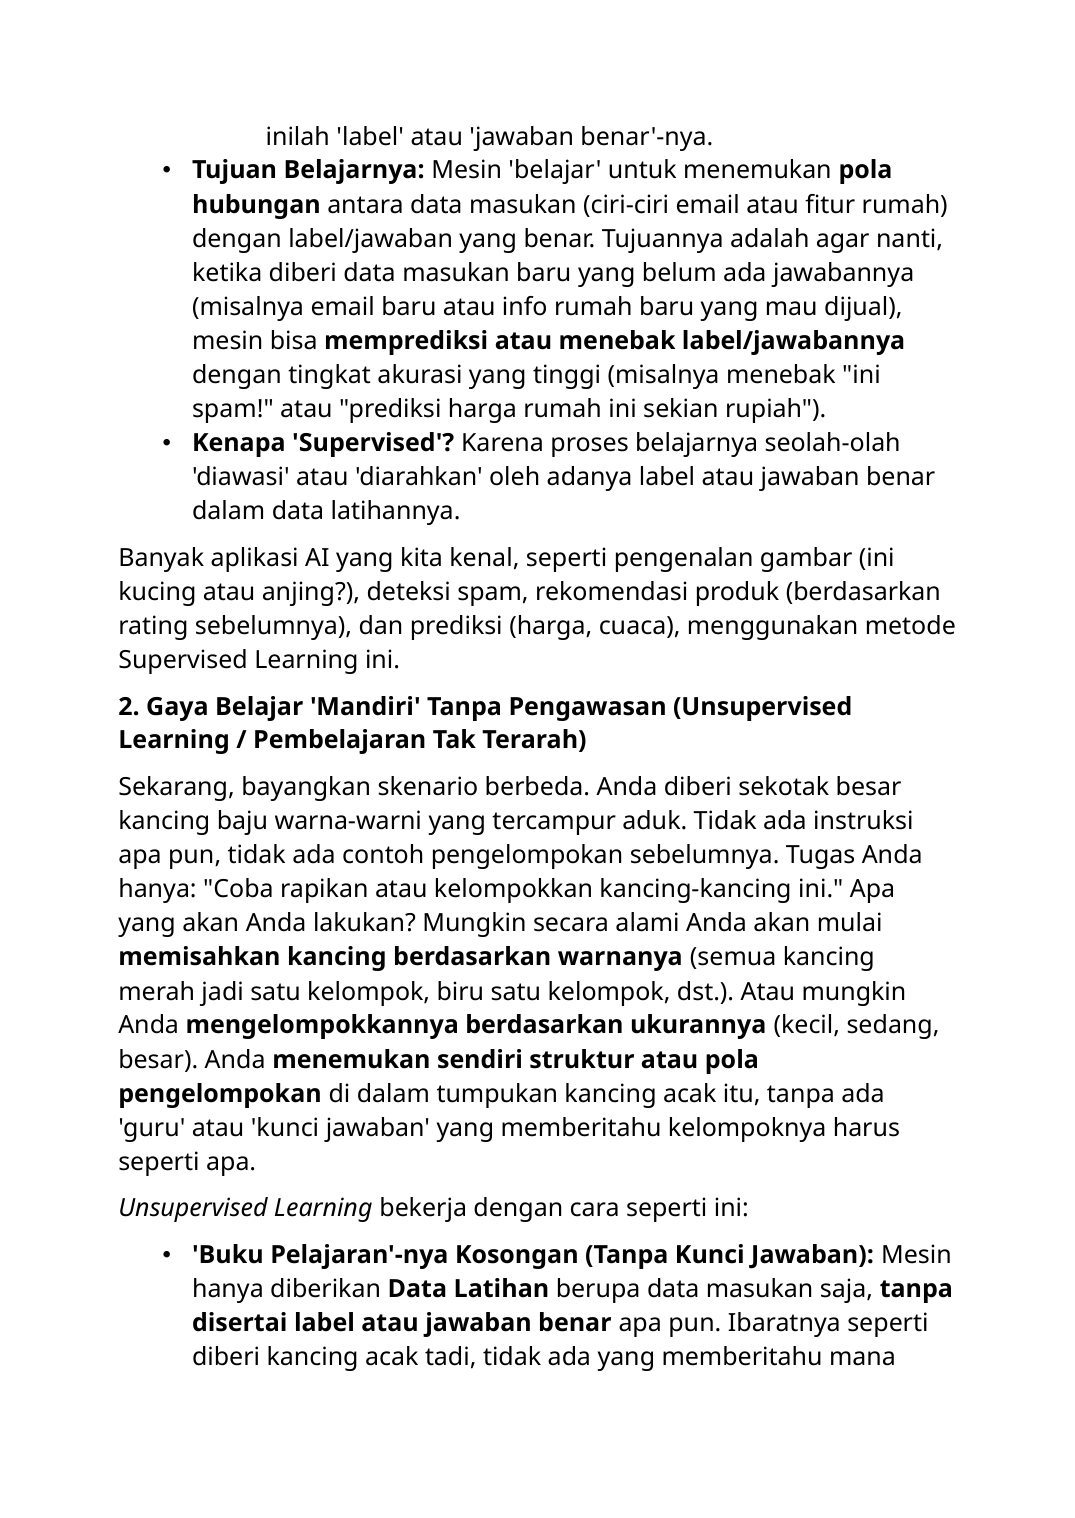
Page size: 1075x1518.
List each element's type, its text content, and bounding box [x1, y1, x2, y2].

text Unsupervised Learning bekerja dengan cara seperti ini: [118, 1190, 957, 1224]
text Sekarang, bayangkan skenario berbeda. Anda diberi sekotak besar kancing baju warna-warni yang tercampur aduk. Tidak ada instruksi apa pun, tidak ada contoh pengelompokan sebelumnya. Tugas Anda hanya: "Coba rapikan atau kelompokkan kancing-kancing ini." Apa yang akan Anda lakukan? Mungkin secara alami Anda akan mulai memisahkan kancing berdasarkan warnanya (semua kancing merah jadi satu kelompok, biru satu kelompok, dst.). Atau mungkin Anda mengelompokkannya berdasarkan ukurannya (kecil, sedang, besar). Anda menemukan sendiri struktur atau pola pengelompokan di dalam tumpukan kancing acak itu, tanpa ada 'guru' atau 'kunci jawaban' yang memberitahu kelompoknya harus seperti apa. [118, 769, 957, 1177]
text Banyak aplikasi AI yang kita kenal, seperti pengenalan gambar (ini kucing atau anjing?), deteksi spam, rekomendasi produk (berdasarkan rating sebelumnya), dan prediksi (harga, cuaca), menggunakan metode Supervised Learning ini. [118, 539, 957, 676]
list 'Buku Pelajaran'-nya Kosongan (Tanpa Kunci Jawaban): Mesin hanya diberikan Data Latihan berupa data masukan saja, tanpa disertai label atau jawaban benar apa pun. Ibaratnya seperti diberi kancing acak tadi, tidak ada yang memberitahu mana [162, 1237, 957, 1373]
text 2. Gaya Belajar 'Mandiri' Tanpa Pengawasan (Unsupervised Learning / Pembelajaran Tak Terarah) [118, 688, 957, 756]
list inilah 'label' atau 'jawaban benar'-nya. [236, 118, 957, 152]
list Kenapa 'Supervised'? Karena proses belajarnya seolah-olah 'diawasi' atau 'diarahkan' oleh adanya label atau jawaban benar dalam data latihannya. [162, 425, 957, 527]
list Tujuan Belajarnya: Mesin 'belajar' untuk menemukan pola hubungan antara data masukan (ciri-ciri email atau fitur rumah) dengan label/jawaban yang benar. Tujuannya adalah agar nanti, ketika diberi data masukan baru yang belum ada jawabannya (misalnya email baru atau info rumah baru yang mau dijual), mesin bisa memprediksi atau menebak label/jawabannya dengan tingkat akurasi yang tinggi (misalnya menebak "ini spam!" atau "prediksi harga rumah ini sekian rupiah"). [162, 152, 957, 425]
